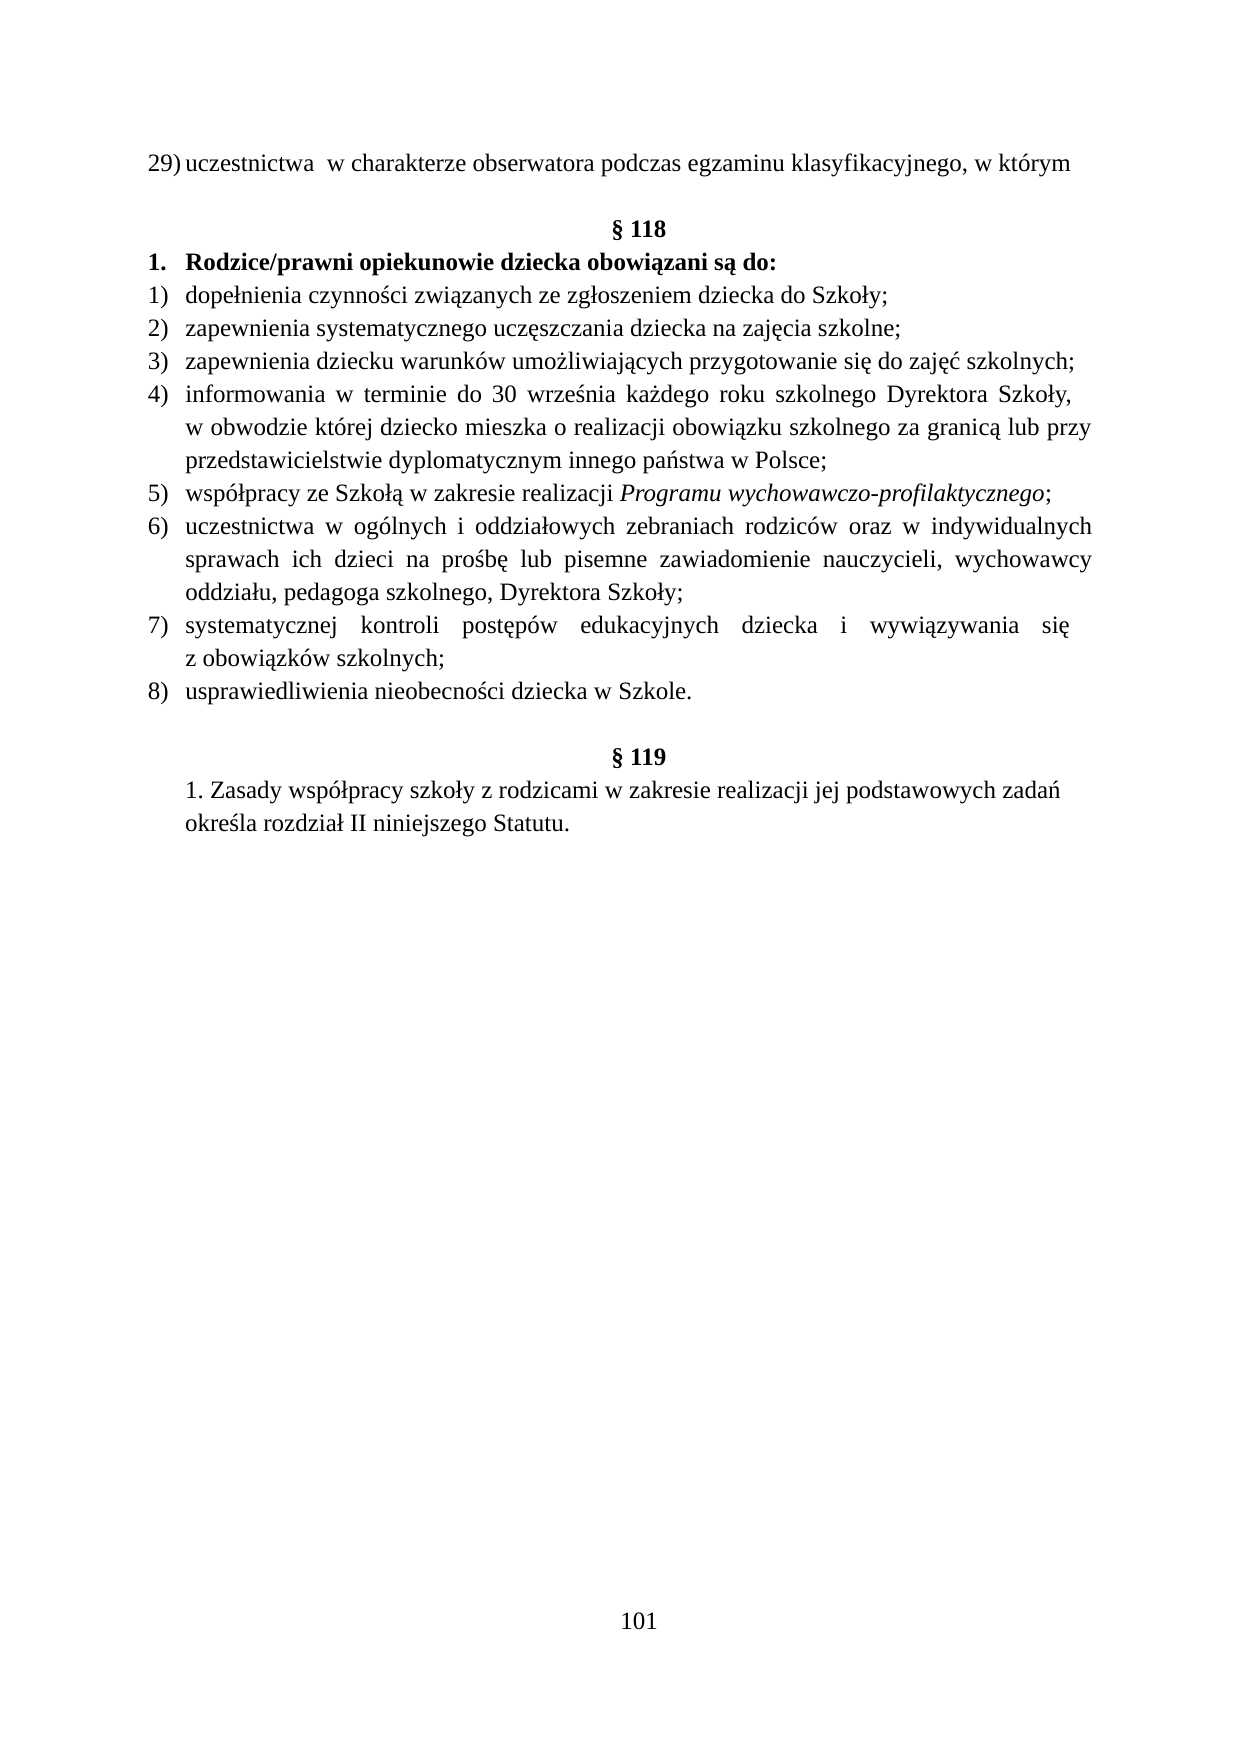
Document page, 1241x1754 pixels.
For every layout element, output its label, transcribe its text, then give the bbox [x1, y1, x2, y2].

list uczestnictwa w ogólnych i oddziałowych zebraniach rodziców oraz w indywidualnych sprawach ich dzieci na prośbę lub pisemne zawiadomienie nauczycieli, wychowawcy oddziału, pedagoga szkolnego, Dyrektora Szkoły; [148, 511, 1093, 606]
text 1. Zasady współpracy szkoły z rodzicami w zakresie realizacji jej podstawowych zadań określa rozdział II niniejszego Statutu. [185, 775, 1093, 837]
list informowania w terminie do 30 września każdego roku szkolnego Dyrektora Szkoły, w obwodzie której dziecko mieszka o realizacji obowiązku szkolnego za granicą lub przy przedstawicielstwie dyplomatycznym innego państwa w Polsce; [148, 379, 1093, 473]
list dopełnienia czynności związanych ze zgłoszeniem dziecka do Szkoły; [148, 280, 1093, 308]
list uczestnictwa w charakterze obserwatora podczas egzaminu klasyfikacyjnego, w którym [148, 148, 1093, 176]
list Rodzice/prawni opiekunowie dziecka obowiązani są do: [148, 247, 1093, 275]
list współpracy ze Szkołą w zakresie realizacji Programu wychowawczo-profilaktycznego; [148, 478, 1093, 507]
list usprawiedliwienia nieobecności dziecka w Szkole. [148, 676, 1093, 705]
list systematycznej kontroli postępów edukacyjnych dziecka i wywiązywania się z obowiązków szkolnych; [148, 610, 1093, 672]
list zapewnienia dziecku warunków umożliwiających przygotowanie się do zajęć szkolnych; [148, 346, 1093, 374]
text § 118 [185, 214, 1093, 242]
text § 119 [185, 742, 1093, 771]
list zapewnienia systematycznego uczęszczania dziecka na zajęcia szkolne; [148, 313, 1093, 341]
